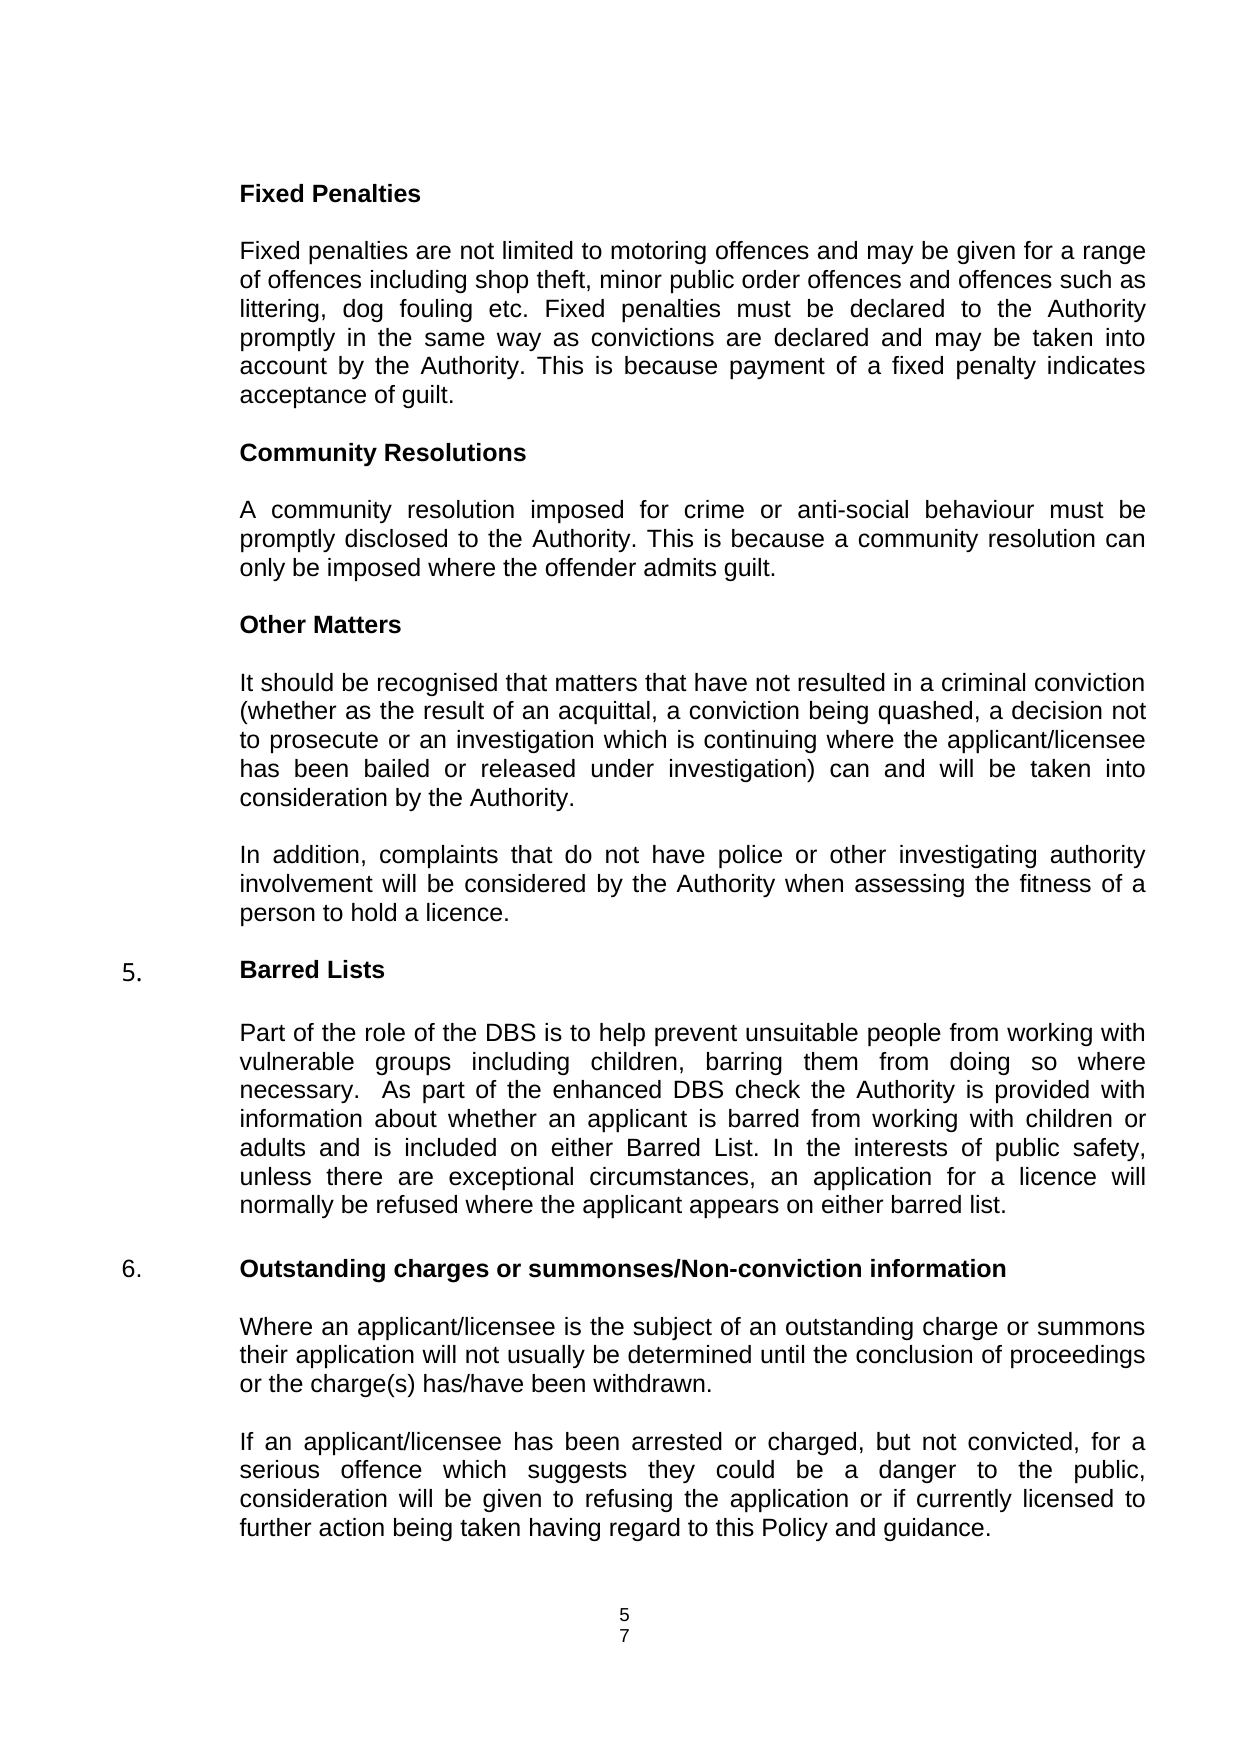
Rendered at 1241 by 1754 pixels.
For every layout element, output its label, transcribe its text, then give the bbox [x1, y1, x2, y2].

table_cell [1159, 1312, 1191, 1398]
table_cell [228, 989, 1159, 1018]
table_cell [1191, 1427, 1241, 1542]
table_cell [1191, 1225, 1241, 1254]
table_cell [1159, 955, 1191, 989]
table_cell [1159, 1225, 1191, 1254]
table_cell If an applicant/licensee has been arrested or charged, but not convicted, for a serious offence which suggests they could be a danger to the public, consideration will be given to refusing the application or if currently licensed to further action being taken having regard to this Policy and guidance. [228, 1427, 1159, 1542]
table_cell [110, 1312, 228, 1398]
table_cell [110, 1398, 228, 1427]
table_cell [1159, 989, 1191, 1018]
table_cell [110, 1225, 228, 1254]
table_cell [228, 1225, 1159, 1254]
table_cell [110, 150, 228, 955]
table_cell 6. [110, 1254, 228, 1283]
table_cell [110, 1542, 228, 1599]
table_cell [1159, 1542, 1191, 1599]
table_cell Barred Lists [228, 955, 1159, 989]
table_cell [228, 1398, 1159, 1427]
table_cell [1159, 1398, 1191, 1427]
table_cell [1191, 989, 1241, 1018]
table_cell [1159, 1283, 1191, 1312]
table_cell [228, 1283, 1159, 1312]
table_cell [1191, 1254, 1241, 1283]
table_cell [1191, 1283, 1241, 1312]
table_cell Where an applicant/licensee is the subject of an outstanding charge or summons their application will not usually be determined until the conclusion of proceedings or the charge(s) has/have been withdrawn. [228, 1312, 1159, 1398]
table_cell Fixed Penalties Fixed penalties are not limited to motoring offences and may be given for a range of offences including shop theft, minor public order offences and offences such as littering, dog fouling etc. Fixed penalties must be declared to the Authority promptly in the same way as convictions are declared and may be taken into account by the Authority. This is because payment of a fixed penalty indicates acceptance of guilt. Community Resolutions A community resolution imposed for crime or anti-social behaviour must be promptly disclosed to the Authority. This is because a community resolution can only be imposed where the offender admits guilt. Other Matters It should be recognised that matters that have not resulted in a criminal conviction (whether as the result of an acquittal, a conviction being quashed, a decision not to prosecute or an investigation which is continuing where the applicant/licensee has been bailed or released under investigation) can and will be taken into consideration by the Authority. In addition, complaints that do not have police or other investigating authority involvement will be considered by the Authority when assessing the fitness of a person to hold a licence. [228, 150, 1159, 955]
table_cell [1191, 955, 1241, 989]
table_cell [1159, 1427, 1191, 1542]
table_cell [1159, 1254, 1191, 1283]
table_cell [1191, 1312, 1241, 1398]
table_cell Outstanding charges or summonses/Non-conviction information [228, 1254, 1159, 1283]
table_cell [110, 1018, 228, 1225]
table_cell [110, 1427, 228, 1542]
table_cell [1159, 150, 1191, 955]
table_cell [228, 1542, 1159, 1599]
table_cell [1191, 1398, 1241, 1427]
table_cell 5. [110, 955, 228, 989]
table_cell [1191, 1018, 1241, 1225]
table_cell [1191, 150, 1241, 955]
table_cell [110, 989, 228, 1018]
table_cell [110, 1283, 228, 1312]
table_cell [1159, 1018, 1191, 1225]
table_cell Part of the role of the DBS is to help prevent unsuitable people from working with vulnerable groups including children, barring them from doing so where necessary. As part of the enhanced DBS check the Authority is provided with information about whether an applicant is barred from working with children or adults and is included on either Barred List. In the interests of public safety, unless there are exceptional circumstances, an application for a licence will normally be refused where the applicant appears on either barred list. [228, 1018, 1159, 1225]
table_cell [1191, 1542, 1241, 1599]
